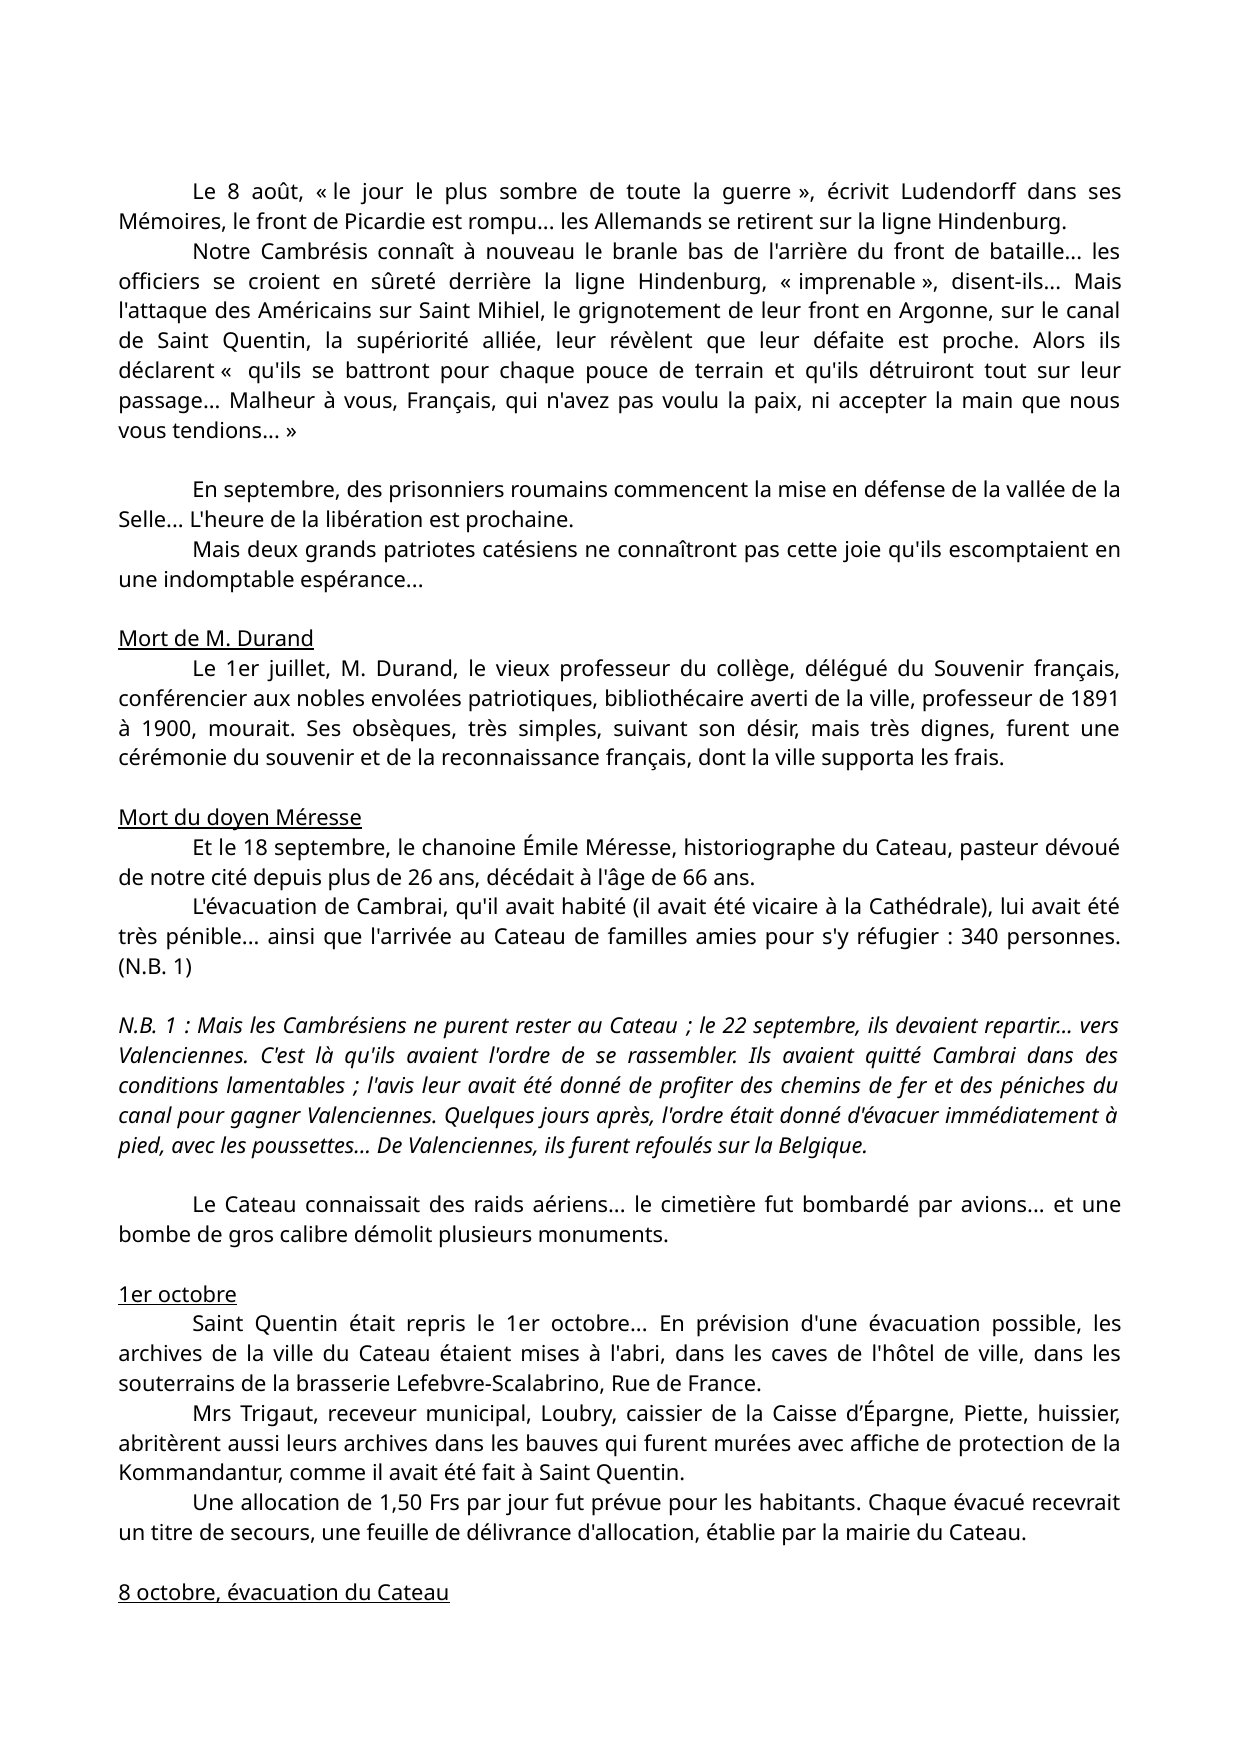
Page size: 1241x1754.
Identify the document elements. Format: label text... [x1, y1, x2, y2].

text N.B. 1 : Mais les Cambrésiens ne purent rester au Cateau ; le 22 septembre, ils devaient repartir... vers Valenciennes. C'est là qu'ils avaient l'ordre de se rassembler. Ils avaient quitté Cambrai dans des conditions lamentables ; l'avis leur avait été donné de profiter des chemins de fer et des péniches du canal pour gagner Valenciennes. Quelques jours après, l'ordre était donné d'évacuer immédiatement à pied, avec les poussettes... De Valenciennes, ils furent refoulés sur la Belgique. [118, 1011, 1122, 1159]
text Notre Cambrésis connaît à nouveau le branle bas de l'arrière du front de bataille... les officiers se croient en sûreté derrière la ligne Hindenburg, « imprenable », disent-ils... Mais l'attaque des Américains sur Saint Mihiel, le grignotement de leur front en Argonne, sur le canal de Saint Quentin, la supériorité alliée, leur révèlent que leur défaite est proche. Alors ils déclarent « qu'ils se battront pour chaque pouce de terrain et qu'ils détruiront tout sur leur passage... Malheur à vous, Français, qui n'avez pas voulu la paix, ni accepter la main que nous vous tendions... » [118, 236, 1122, 444]
text Mort de M. Durand [118, 623, 1122, 653]
text 8 octobre, évacuation du Cateau [118, 1577, 1122, 1606]
text Le 1er juillet, M. Durand, le vieux professeur du collège, délégué du Souvenir français, conférencier aux nobles envolées patriotiques, bibliothécaire averti de la ville, professeur de 1891 à 1900, mourait. Ses obsèques, très simples, suivant son désir, mais très dignes, furent une cérémonie du souvenir et de la reconnaissance français, dont la ville supporta les frais. [118, 653, 1122, 772]
text Le Cateau connaissait des raids aériens... le cimetière fut bombardé par avions... et une bombe de gros calibre démolit plusieurs monuments. [118, 1189, 1122, 1249]
text Saint Quentin était repris le 1er octobre... En prévision d'une évacuation possible, les archives de la ville du Cateau étaient mises à l'abri, dans les caves de l'hôtel de ville, dans les souterrains de la brasserie Lefebvre-Scalabrino, Rue de France. [118, 1308, 1122, 1398]
text Une allocation de 1,50 Frs par jour fut prévue pour les habitants. Chaque évacué recevrait un titre de secours, une feuille de délivrance d'allocation, établie par la mairie du Cateau. [118, 1487, 1122, 1547]
text 1er octobre [118, 1279, 1122, 1308]
text Mort du doyen Méresse [118, 802, 1122, 832]
text En septembre, des prisonniers roumains commencent la mise en défense de la vallée de la Selle... L'heure de la libération est prochaine. [118, 474, 1122, 534]
text Le 8 août, « le jour le plus sombre de toute la guerre », écrivit Ludendorff dans ses Mémoires, le front de Picardie est rompu... les Allemands se retirent sur la ligne Hindenburg. [118, 176, 1122, 236]
text Mrs Trigaut, receveur municipal, Loubry, caissier de la Caisse d’Épargne, Piette, huissier, abritèrent aussi leurs archives dans les bauves qui furent murées avec affiche de protection de la Kommandantur, comme il avait été fait à Saint Quentin. [118, 1398, 1122, 1487]
text Mais deux grands patriotes catésiens ne connaîtront pas cette joie qu'ils escomptaient en une indomptable espérance... [118, 534, 1122, 593]
text Et le 18 septembre, le chanoine Émile Méresse, historiographe du Cateau, pasteur dévoué de notre cité depuis plus de 26 ans, décédait à l'âge de 66 ans. [118, 832, 1122, 891]
text L'évacuation de Cambrai, qu'il avait habité (il avait été vicaire à la Cathédrale), lui avait été très pénible... ainsi que l'arrivée au Cateau de familles amies pour s'y réfugier : 340 personnes.(N.B. 1) [118, 891, 1122, 981]
